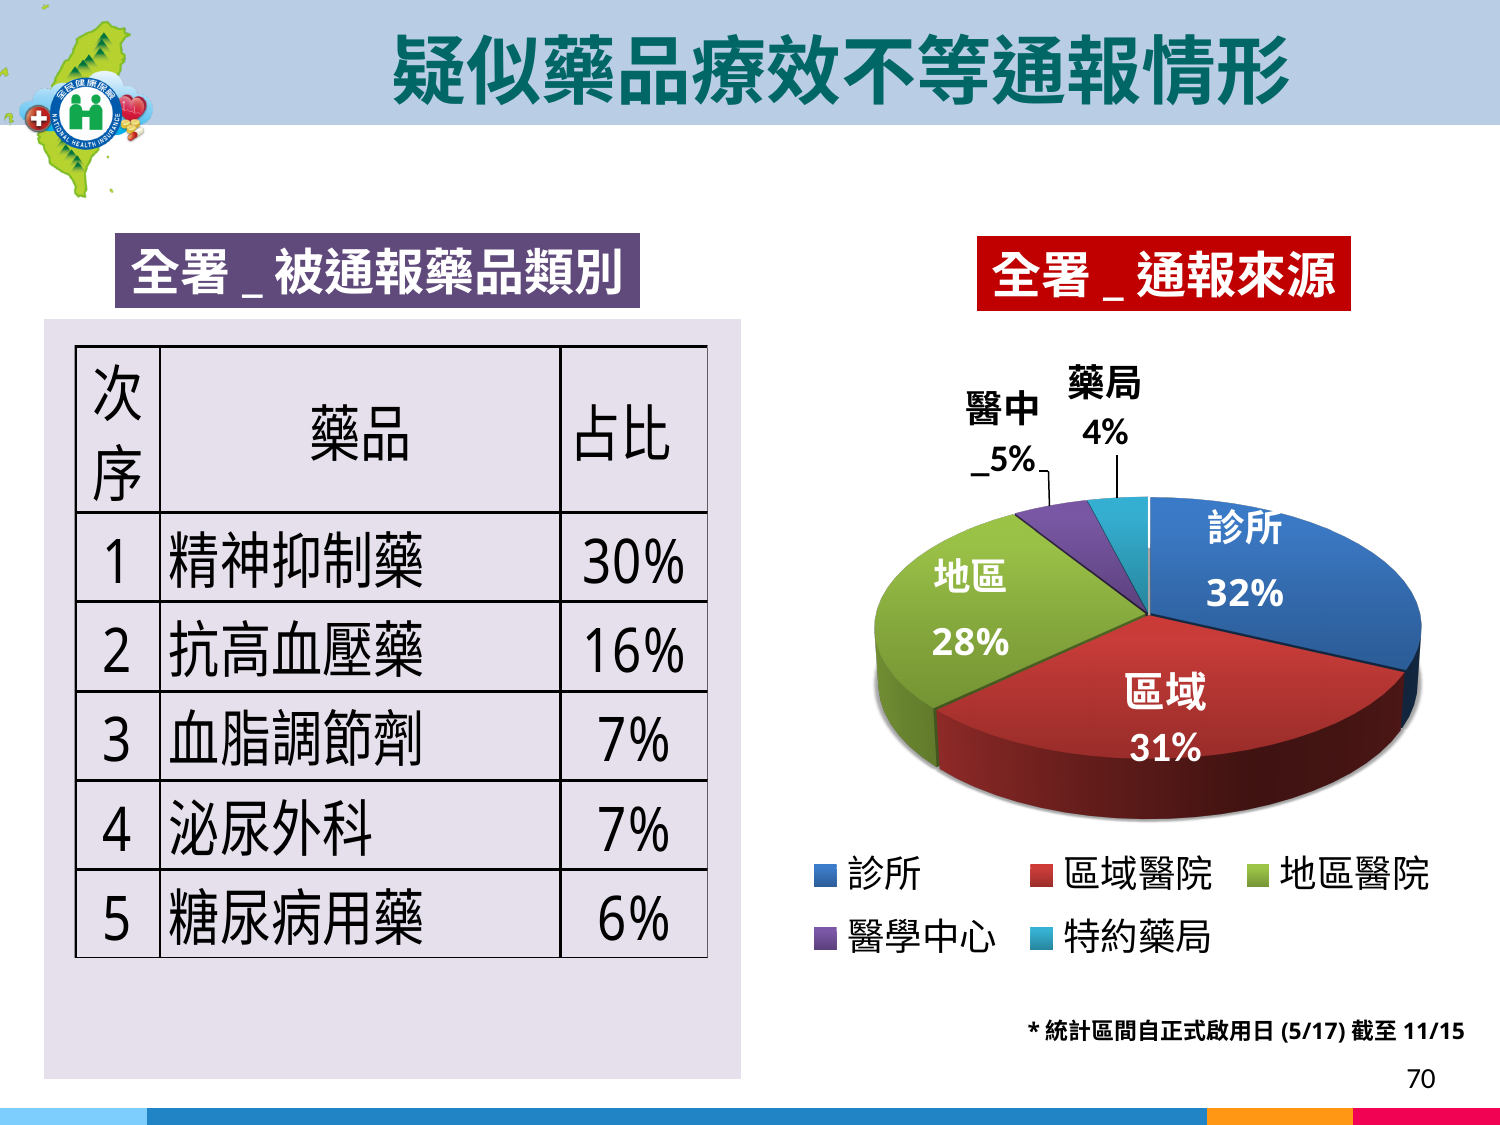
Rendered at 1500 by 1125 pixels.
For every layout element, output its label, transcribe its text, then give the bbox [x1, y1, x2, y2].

chart [74, 344, 710, 961]
text_box [44, 319, 741, 1079]
text_box [1391, 1043, 1482, 1113]
title 疑似藥品療效不等通報情形 [183, 0, 1500, 138]
picture [0, 0, 178, 213]
text_box 全署_通報來源 [977, 236, 1351, 311]
text_box 全署_被通報藥品類別 [115, 233, 640, 308]
text_box *統計區間自正式啟用日(5/17)截至11/15 [1010, 1009, 1483, 1053]
picture [767, 342, 1443, 981]
